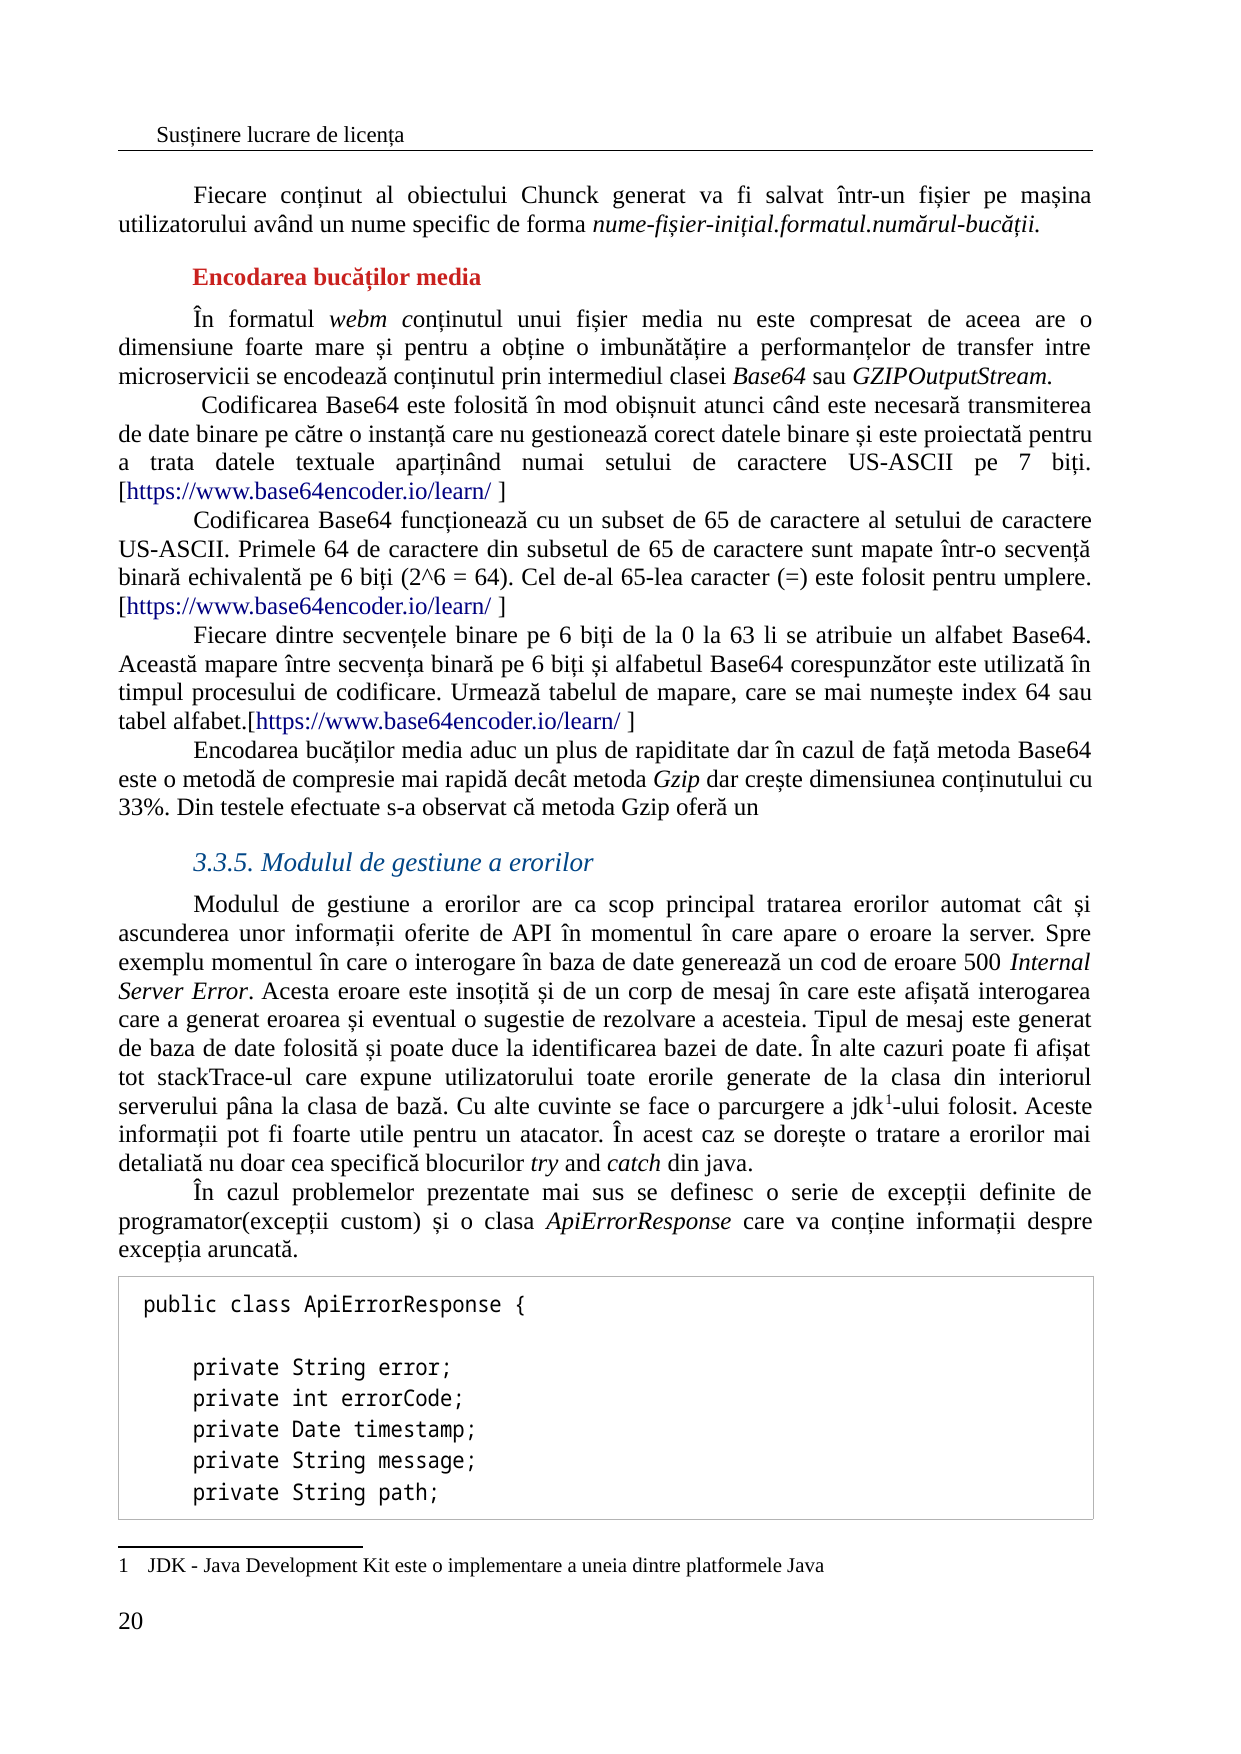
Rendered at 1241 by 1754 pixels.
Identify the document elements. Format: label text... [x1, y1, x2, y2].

text JDK - Java Development Kit este o implementare a uneia dintre platformele Java [118, 1553, 1093, 1577]
text private String message; [119, 1432, 1093, 1463]
text Codificarea Base64 funcționează cu un subset de 65 de caractere al setului de caractere US-ASCII. Primele 64 de caractere din subsetul de 65 de caractere sunt mapate într-o secvență binară echivalentă pe 6 biți (2^6 = 64). Cel de-al 65-lea caracter (=) este folosit pentru umplere.[https://www.base64encoder.io/learn/ ] [118, 505, 1093, 620]
text private Date timestamp; [119, 1401, 1093, 1432]
text În formatul webm conținutul unui fișier media nu este compresat de aceea are o dimensiune foarte mare și pentru a obține o imbunătățire a performanțelor de transfer intre microservicii se encodează conținutul prin intermediul clasei Base64 sau GZIPOutputStream. [118, 304, 1093, 390]
text private String error; [119, 1338, 1093, 1369]
text În cazul problemelor prezentate mai sus se definesc o serie de excepții definite de programator(excepții custom) și o clasa ApiErrorResponse care va conține informații despre excepția aruncată. [118, 1177, 1093, 1263]
text Codificarea Base64 este folosită în mod obișnuit atunci când este necesară transmiterea de date binare pe către o instanță care nu gestionează corect datele binare și este proiectată pentru a trata datele textuale aparținând numai setului de caractere US-ASCII pe 7 biți.[https://www.base64encoder.io/learn/ ] [118, 390, 1093, 505]
text Fiecare dintre secvențele binare pe 6 biți de la 0 la 63 li se atribuie un alfabet Base64. Această mapare între secvența binară pe 6 biți și alfabetul Base64 corespunzător este utilizată în timpul procesului de codificare. Urmează tabelul de mapare, care se mai numește index 64 sau tabel alfabet.[https://www.base64encoder.io/learn/ ] [118, 620, 1093, 735]
text private String path; [119, 1463, 1093, 1519]
subtitle Modulul de gestiune a erorilor [193, 846, 1093, 877]
text public class ApiErrorResponse { [119, 1277, 1093, 1319]
subtitle Encodarea bucăților media [192, 262, 1093, 291]
text Encodarea bucăților media aduc un plus de rapiditate dar în cazul de față metoda Base64 este o metodă de compresie mai rapidă decât metoda Gzip dar crește dimensiunea conținutului cu 33%. Din testele efectuate s-a observat că metoda Gzip oferă un [118, 735, 1093, 821]
text Modulul de gestiune a erorilor are ca scop principal tratarea erorilor automat cât și ascunderea unor informații oferite de API în momentul în care apare o eroare la server. Spre exemplu momentul în care o interogare în baza de date generează un cod de eroare 500 Internal Server Error. Acesta eroare este insoțită și de un corp de mesaj în care este afișată interogarea care a generat eroarea și eventual o sugestie de rezolvare a acesteia. Tipul de mesaj este generat de baza de date folosită și poate duce la identificarea bazei de date. În alte cazuri poate fi afișat tot stackTrace-ul care expune utilizatorului toate erorile generate de la clasa din interiorul serverului pâna la clasa de bază. Cu alte cuvinte se face o parcurgere a jdk-ului folosit. Aceste informații pot fi foarte utile pentru un atacator. În acest caz se dorește o tratare a erorilor mai detaliată nu doar cea specifică blocurilor try and catch din java. [118, 889, 1093, 1177]
text Fiecare conținut al obiectului Chunck generat va fi salvat într-un fișier pe mașina utilizatorului având un nume specific de forma nume-fișier-inițial.formatul.numărul-bucății. [118, 180, 1093, 238]
text private int errorCode; [119, 1369, 1093, 1401]
